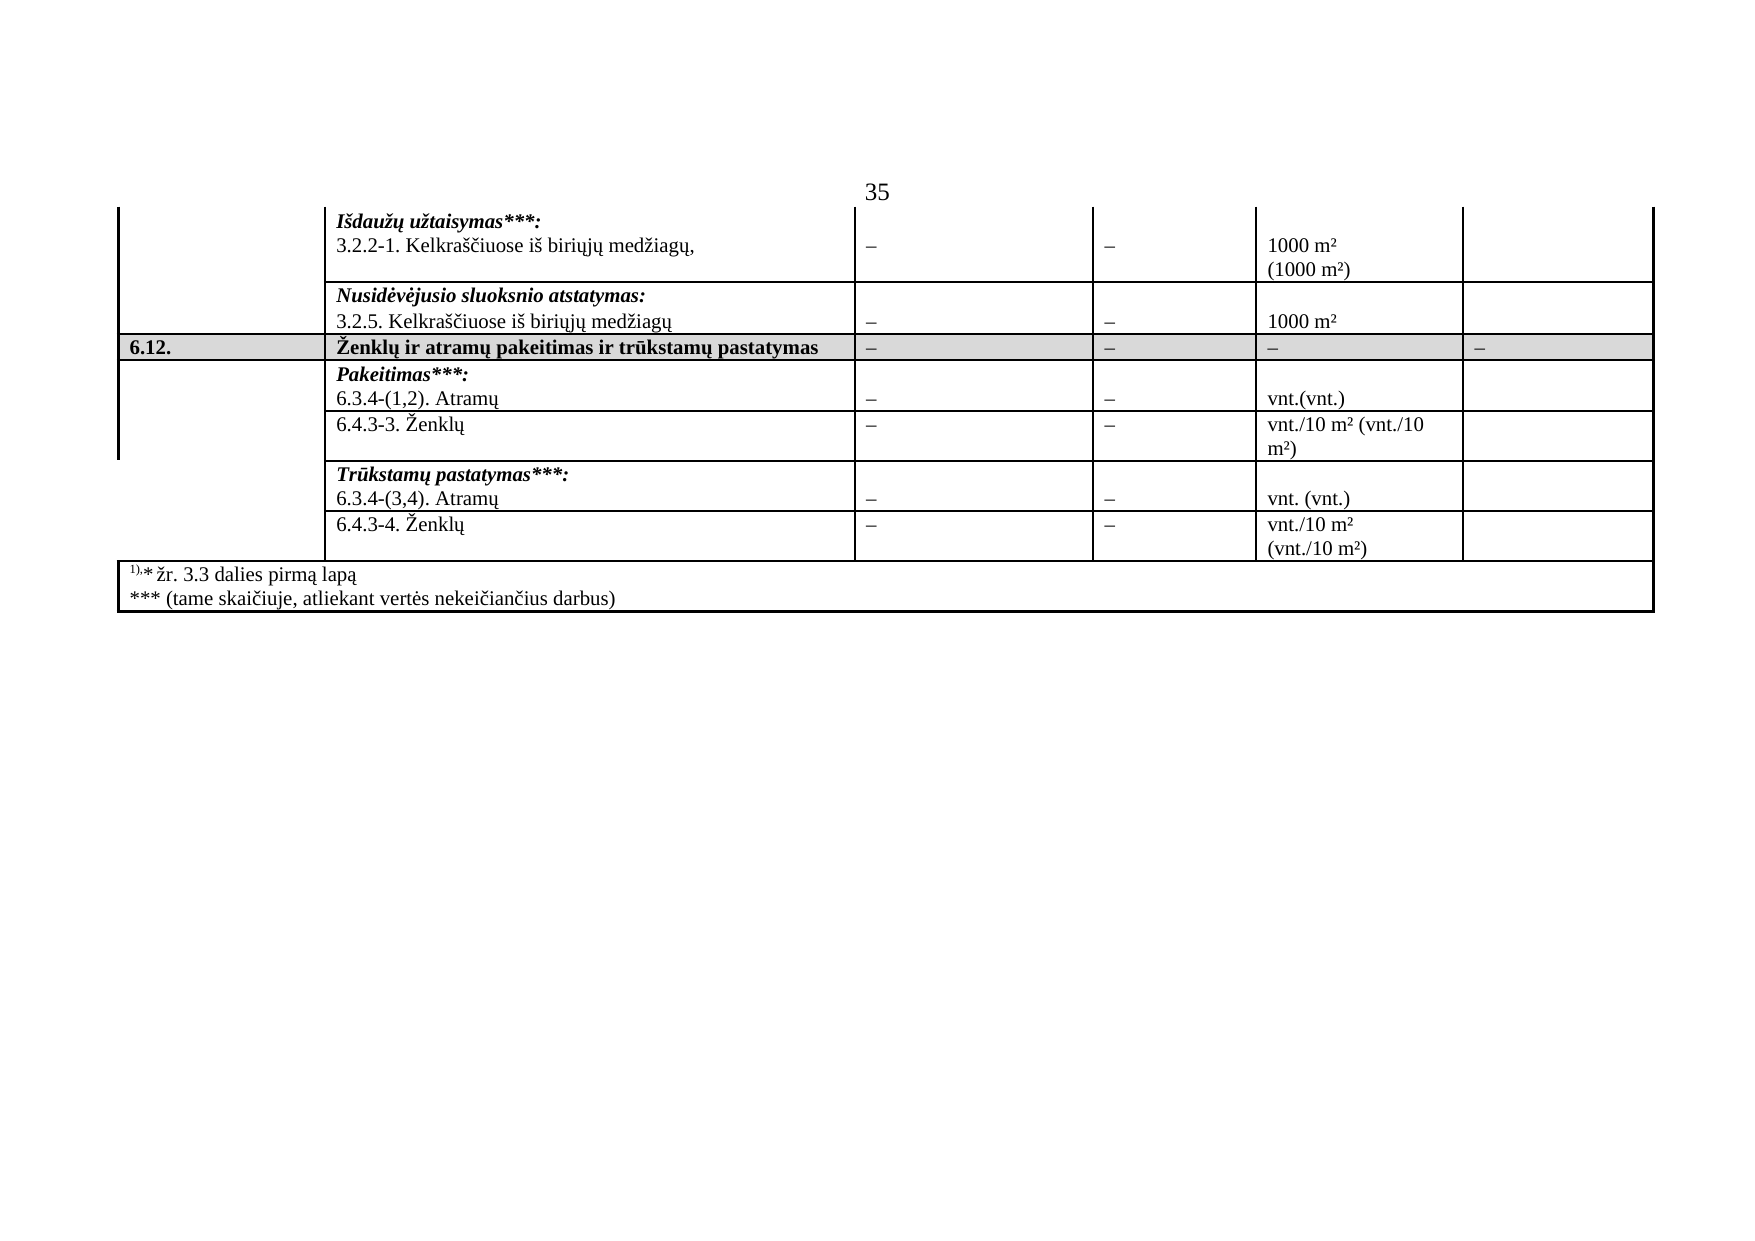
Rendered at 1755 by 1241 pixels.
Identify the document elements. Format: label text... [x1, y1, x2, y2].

table_cell 3.2.2-1. Kelkraščiuose iš biriųjų medžiagų, [326, 233, 854, 281]
table_cell 6.4.3-3. Ženklų [326, 412, 854, 460]
table_cell Išdaužų užtaisymas***: [326, 207, 854, 233]
table_cell 1000 m² [1257, 307, 1462, 333]
table_cell 6.4.3-4. Ženklų [326, 512, 854, 560]
table_cell [856, 283, 1092, 307]
table_cell – [1464, 335, 1652, 359]
table_cell – [1094, 307, 1255, 333]
table_cell – [856, 307, 1092, 333]
table_cell vnt./10 m² (vnt./10 m²) [1257, 412, 1462, 460]
table_cell – [1257, 335, 1462, 359]
table_cell [120, 281, 324, 333]
table_cell 1),* žr. 3.3 dalies pirmą lapą *** (tame skaičiuje, atliekant vertės nekeičiančius darbus) [120, 562, 1652, 610]
table_cell – [1094, 486, 1255, 510]
table_cell [1094, 207, 1255, 233]
table_cell vnt./10 m² (vnt./10 m²) [1257, 512, 1462, 560]
table_cell [1464, 283, 1652, 307]
table_cell [1464, 207, 1652, 233]
table_cell [1464, 233, 1652, 281]
table_cell – [856, 486, 1092, 510]
table_cell [1094, 361, 1255, 386]
table_cell – [856, 386, 1092, 409]
table_cell [856, 361, 1092, 386]
table_cell – [1094, 386, 1255, 409]
table_cell – [856, 512, 1092, 560]
table_cell [1094, 283, 1255, 307]
table_cell [120, 361, 324, 460]
table_cell [1464, 361, 1652, 386]
table_cell – [856, 412, 1092, 460]
table_cell [1464, 307, 1652, 333]
table_cell – [856, 335, 1092, 359]
table_cell [1464, 486, 1652, 510]
table_cell Trūkstamų pastatymas***: [326, 462, 854, 486]
table_cell vnt.(vnt.) [1257, 386, 1462, 409]
table_cell – [1094, 412, 1255, 460]
table_cell [1094, 462, 1255, 486]
table_cell [856, 207, 1092, 233]
table_cell [856, 462, 1092, 486]
table_cell [1464, 512, 1652, 560]
table_cell [1257, 462, 1462, 486]
table_cell – [856, 233, 1092, 281]
table_cell [1464, 462, 1652, 486]
table_cell [1257, 283, 1462, 307]
table_cell [1257, 361, 1462, 386]
table_cell – [1094, 512, 1255, 560]
table_cell 1000 m² (1000 m²) [1257, 233, 1462, 281]
table_cell 6.12. [120, 335, 324, 359]
table_cell 3.2.5. Kelkraščiuose iš biriųjų medžiagų [326, 307, 854, 333]
table_cell [120, 207, 324, 281]
table_cell Nusidėvėjusio sluoksnio atstatymas: [326, 283, 854, 307]
table_cell Pakeitimas***: [326, 361, 854, 386]
table_cell – [1094, 233, 1255, 281]
table_cell [1464, 386, 1652, 409]
table_cell vnt. (vnt.) [1257, 486, 1462, 510]
table_cell [1464, 412, 1652, 460]
table_cell [1257, 207, 1462, 233]
table_cell 6.3.4-(1,2). Atramų [326, 386, 854, 409]
table_cell – [1094, 335, 1255, 359]
table_cell 6.3.4-(3,4). Atramų [326, 486, 854, 510]
table_cell Ženklų ir atramų pakeitimas ir trūkstamų pastatymas [326, 335, 854, 359]
